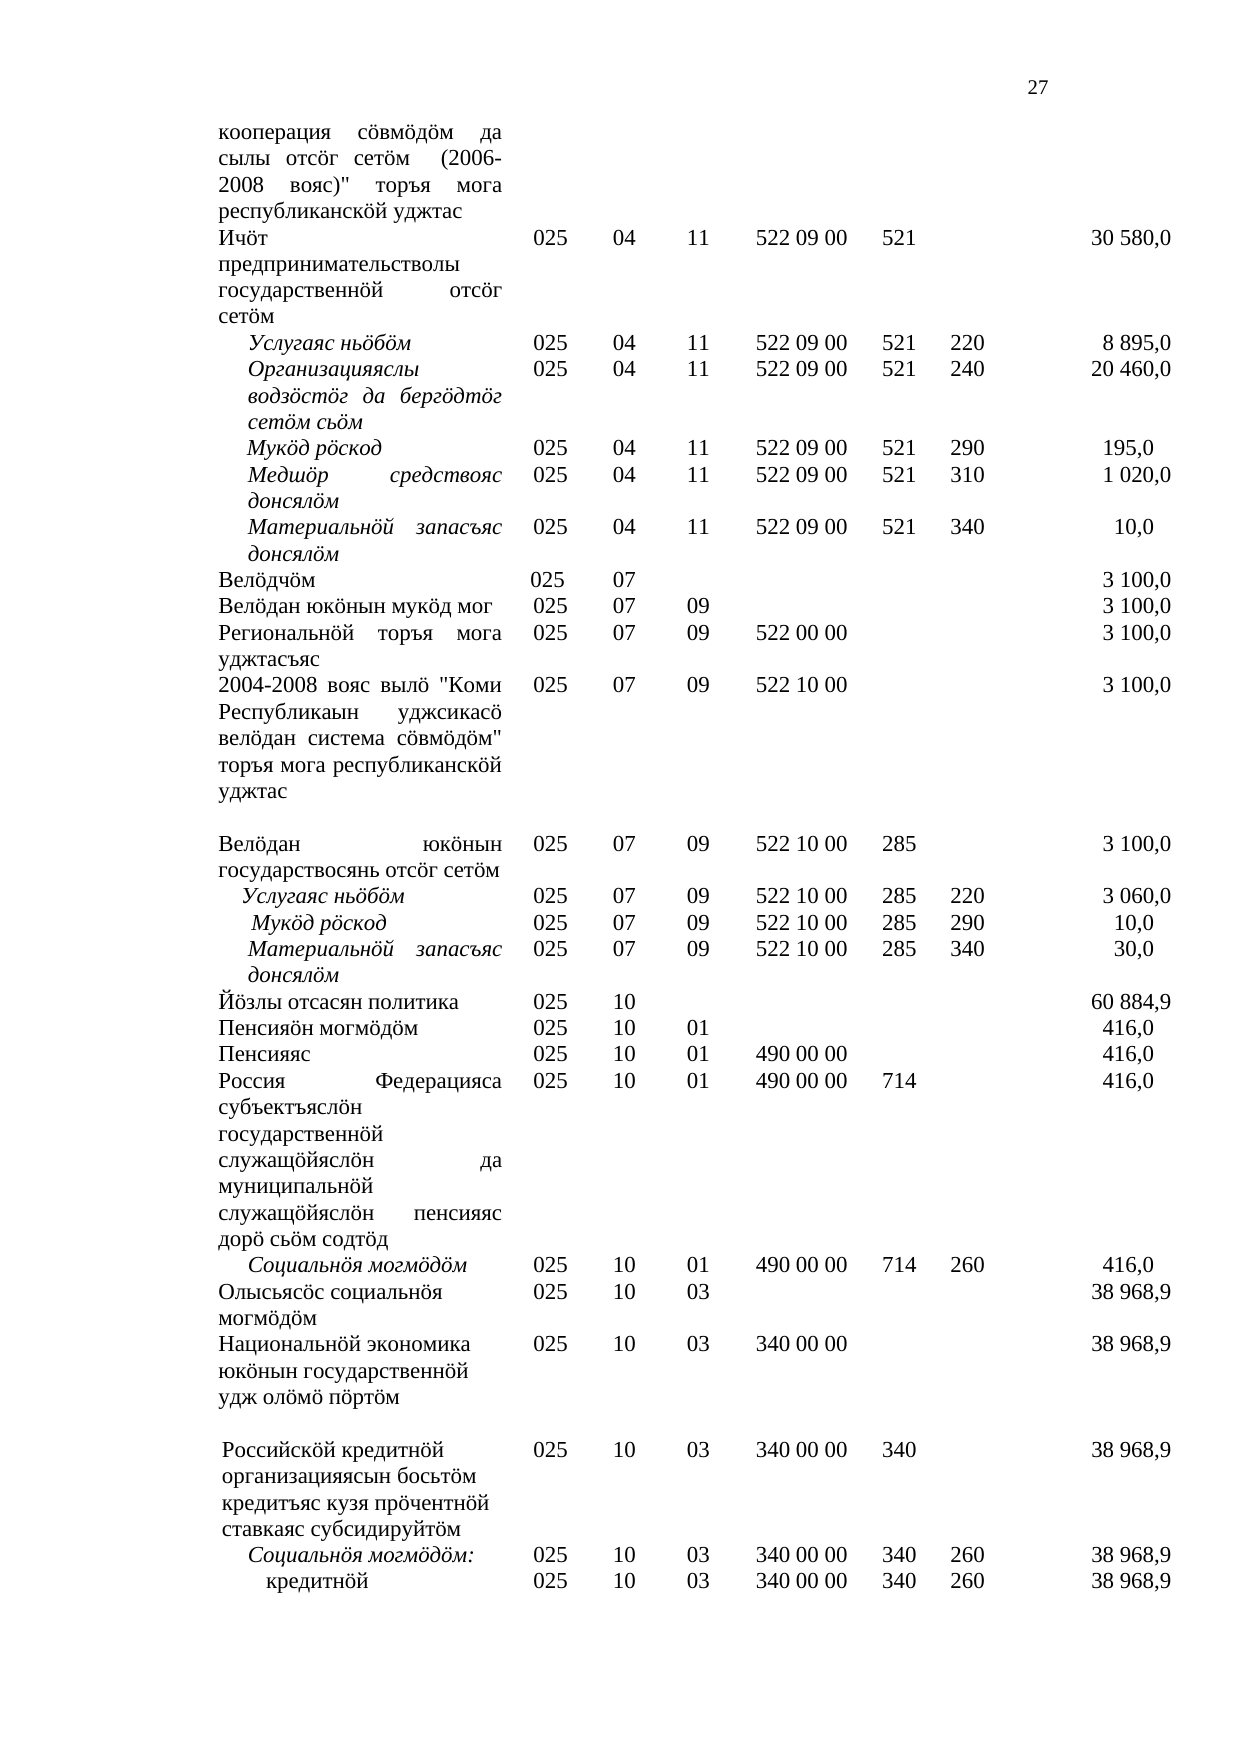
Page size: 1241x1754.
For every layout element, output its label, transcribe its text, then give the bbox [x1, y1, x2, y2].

table_cell 025 [513, 355, 587, 434]
table_cell 025 [513, 1330, 587, 1436]
table_cell 340 00 00 [735, 1436, 868, 1541]
table_cell 03 [661, 1278, 735, 1330]
table_cell 025 [513, 514, 587, 566]
table_cell 10 [587, 988, 661, 1014]
table_cell 490 00 00 [735, 1251, 868, 1278]
table_cell 522 00 00 [735, 619, 868, 672]
table_cell [735, 118, 868, 223]
table_cell 522 09 00 [735, 355, 868, 434]
table_cell 38 968,9 [1004, 1568, 1182, 1594]
table_cell 07 [587, 935, 661, 988]
table_cell 416,0 [1004, 1067, 1182, 1251]
table_cell [930, 1014, 1004, 1041]
table_cell [930, 566, 1004, 592]
table_cell 285 [868, 883, 930, 909]
table_cell [1183, 355, 1227, 434]
table_cell 11 [661, 514, 735, 566]
table_cell 20 460,0 [1004, 355, 1182, 434]
table_cell 285 [868, 830, 930, 882]
table_cell 09 [661, 830, 735, 882]
table_cell 522 10 00 [735, 830, 868, 882]
table_cell [1183, 1278, 1227, 1330]
table_cell 03 [661, 1568, 735, 1594]
table_cell 025 [513, 1067, 587, 1251]
table_cell 01 [661, 1067, 735, 1251]
table_cell [1183, 1251, 1227, 1278]
table_cell 09 [661, 909, 735, 935]
table_cell 490 00 00 [735, 1041, 868, 1067]
table_cell Социальнöя могмöдöм [207, 1251, 513, 1278]
table_cell 025 [513, 461, 587, 513]
table_cell 025 [513, 1251, 587, 1278]
table_cell 025 [513, 830, 587, 882]
table_cell 10 [587, 1278, 661, 1330]
table_cell Мукöд рöскод [207, 434, 513, 461]
table_cell 11 [661, 355, 735, 434]
table_cell 025 [513, 935, 587, 988]
table_cell 3 100,0 [1004, 619, 1182, 672]
table_cell кооперация сöвмöдöм да сылы отсöг сетöм (2006-2008 вояс)" торъя мога республиканскöй уджтас [207, 118, 513, 223]
table_cell Россия Федерацияса субъектъяслöн государственнöй служащöйяслöн да муниципальнöй служащöйяслöн пенсияяс дорö сьöм содтöд [207, 1067, 513, 1251]
table_cell Региональнöй торъя мога уджтасъяс [207, 619, 513, 672]
table_cell [1183, 118, 1227, 223]
table_cell 3 100,0 [1004, 830, 1182, 882]
table_cell 416,0 [1004, 1041, 1182, 1067]
table_cell [930, 1278, 1004, 1330]
table_cell 11 [661, 329, 735, 355]
table_cell 025 [513, 619, 587, 672]
table_cell [1004, 118, 1182, 223]
table_cell [930, 988, 1004, 1014]
table_cell 09 [661, 883, 735, 909]
table_cell [661, 566, 735, 592]
table_cell 025 [513, 329, 587, 355]
table_cell 714 [868, 1251, 930, 1278]
table_cell 025 [513, 434, 587, 461]
table_cell [1183, 434, 1227, 461]
table_cell 10 [587, 1541, 661, 1568]
table_cell [868, 619, 930, 672]
table_cell [587, 118, 661, 223]
table_cell 11 [661, 434, 735, 461]
table_cell Социальнöя могмöдöм: [207, 1541, 513, 1568]
table_cell [1183, 514, 1227, 566]
table_cell 8 895,0 [1004, 329, 1182, 355]
table_cell 310 [930, 461, 1004, 513]
table_cell 416,0 [1004, 1251, 1182, 1278]
table_cell 3 100,0 [1004, 593, 1182, 619]
table_cell 025 [513, 1541, 587, 1568]
table_cell [930, 118, 1004, 223]
table_cell 025 [513, 1278, 587, 1330]
table_cell 11 [661, 461, 735, 513]
table_cell [868, 566, 930, 592]
table_cell 38 968,9 [1004, 1278, 1182, 1330]
table_cell [1183, 1067, 1227, 1251]
table_cell [868, 672, 930, 830]
table_cell 10 [587, 1330, 661, 1436]
table_cell 04 [587, 224, 661, 329]
table_cell [868, 988, 930, 1014]
table_cell [1183, 566, 1227, 592]
table_cell 522 09 00 [735, 224, 868, 329]
table_cell [868, 593, 930, 619]
table_cell 3 060,0 [1004, 883, 1182, 909]
table_cell 240 [930, 355, 1004, 434]
table_cell 38 968,9 [1004, 1436, 1182, 1541]
table_cell 10 [587, 1067, 661, 1251]
table_cell 2004-2008 вояс вылö "Коми Республикаын уджсикасö велöдан система сöвмöдöм" торъя мога республиканскöй уджтас [207, 672, 513, 830]
table_cell 1 020,0 [1004, 461, 1182, 513]
table_cell [930, 672, 1004, 830]
table_cell [735, 593, 868, 619]
table_cell 30 580,0 [1004, 224, 1182, 329]
table_cell 285 [868, 935, 930, 988]
table_cell [1183, 461, 1227, 513]
table_cell Медшöр средствояс донсялöм [207, 461, 513, 513]
table_cell 09 [661, 593, 735, 619]
table_cell 10,0 [1004, 909, 1182, 935]
table_cell [868, 118, 930, 223]
table_cell [735, 988, 868, 1014]
table_cell 522 09 00 [735, 329, 868, 355]
table_cell [1183, 224, 1227, 329]
table_cell 07 [587, 566, 661, 592]
table_cell 522 10 00 [735, 909, 868, 935]
table_cell 522 09 00 [735, 461, 868, 513]
table_cell [930, 224, 1004, 329]
table_cell 285 [868, 909, 930, 935]
table_cell [1183, 935, 1227, 988]
table_cell [735, 1278, 868, 1330]
table_cell [513, 118, 587, 223]
table_cell 04 [587, 329, 661, 355]
table_cell 3 100,0 [1004, 566, 1182, 592]
table_cell [735, 1014, 868, 1041]
table_cell [1183, 1041, 1227, 1067]
table_cell 340 [868, 1436, 930, 1541]
table_cell кредитнöй [207, 1568, 513, 1594]
table_cell [1183, 1541, 1227, 1568]
table_cell 260 [930, 1568, 1004, 1594]
table_cell 025 [513, 1568, 587, 1594]
table_cell 220 [930, 883, 1004, 909]
table_cell [868, 1330, 930, 1436]
table_cell [1183, 1330, 1227, 1436]
table_cell [930, 1330, 1004, 1436]
table_cell 340 00 00 [735, 1541, 868, 1568]
table_cell Материальнöй запасъяс донсялöм [207, 514, 513, 566]
table_cell 521 [868, 514, 930, 566]
table_cell [1183, 830, 1227, 882]
table_cell Услугаяс ньöбöм [207, 329, 513, 355]
table_cell [868, 1041, 930, 1067]
table_cell 025 [513, 1041, 587, 1067]
table_cell 340 [868, 1568, 930, 1594]
table_cell 025 [513, 883, 587, 909]
table_cell 522 10 00 [735, 672, 868, 830]
table_cell Услугаяс ньöбöм [207, 883, 513, 909]
table_cell 09 [661, 672, 735, 830]
table_cell [868, 1014, 930, 1041]
table_cell 10 [587, 1568, 661, 1594]
table_cell [1183, 619, 1227, 672]
table_cell 01 [661, 1014, 735, 1041]
table_cell [1183, 593, 1227, 619]
table_cell 10 [587, 1436, 661, 1541]
table_cell 522 09 00 [735, 434, 868, 461]
table_cell Пенсияяс [207, 1041, 513, 1067]
table_cell 290 [930, 434, 1004, 461]
table_cell 03 [661, 1541, 735, 1568]
table_cell [930, 1041, 1004, 1067]
table_cell [661, 988, 735, 1014]
table_cell 340 00 00 [735, 1568, 868, 1594]
table_cell 521 [868, 329, 930, 355]
table_cell [930, 1436, 1004, 1541]
table_cell 522 09 00 [735, 514, 868, 566]
table_cell [661, 118, 735, 223]
table_cell Российскöй кредитнöй организацияясын босьтöм кредитъяс кузя прöчентнöй ставкаяс субсидируйтöм [207, 1436, 513, 1541]
table_cell 60 884,9 [1004, 988, 1182, 1014]
table_cell [1183, 672, 1227, 830]
table_cell 340 [930, 935, 1004, 988]
table_cell 220 [930, 329, 1004, 355]
table_cell 290 [930, 909, 1004, 935]
table_cell 03 [661, 1436, 735, 1541]
table_cell Велöдчöм [207, 566, 513, 592]
table_cell [930, 619, 1004, 672]
table_cell [1183, 1014, 1227, 1041]
table_cell [1183, 909, 1227, 935]
table_cell 025 [513, 1436, 587, 1541]
table_cell 07 [587, 672, 661, 830]
table_cell 09 [661, 619, 735, 672]
table_cell 07 [587, 593, 661, 619]
table_cell [1183, 988, 1227, 1014]
table_cell 07 [587, 909, 661, 935]
table_cell Мукöд рöскод [207, 909, 513, 935]
table_cell [930, 1067, 1004, 1251]
table_cell 025 [513, 909, 587, 935]
table_cell 025 [513, 566, 587, 592]
table_cell 04 [587, 514, 661, 566]
table_cell 11 [661, 224, 735, 329]
table_cell Пенсияöн могмöдöм [207, 1014, 513, 1041]
table_cell 521 [868, 461, 930, 513]
table_cell 10 [587, 1251, 661, 1278]
table_cell 260 [930, 1541, 1004, 1568]
table_cell Велöдан юкöнын мукöд мог [207, 593, 513, 619]
table_cell 522 10 00 [735, 935, 868, 988]
table_cell 025 [513, 224, 587, 329]
table_cell Олысьясöс социальнöя могмöдöм [207, 1278, 513, 1330]
table_cell 01 [661, 1041, 735, 1067]
table_cell 03 [661, 1330, 735, 1436]
table_cell Велöдан юкöнын государствосянь отсöг сетöм [207, 830, 513, 882]
table_cell 04 [587, 355, 661, 434]
table_cell Йöзлы отсасян политика [207, 988, 513, 1014]
table_cell 04 [587, 461, 661, 513]
table_cell 04 [587, 434, 661, 461]
table_cell 025 [513, 1014, 587, 1041]
table_cell 260 [930, 1251, 1004, 1278]
table_cell 340 [868, 1541, 930, 1568]
table_cell 07 [587, 883, 661, 909]
table_cell [1183, 1436, 1227, 1541]
table_cell 521 [868, 434, 930, 461]
table_cell 07 [587, 619, 661, 672]
table_cell Ичöт предпринимательстволы государственнöй отсöг сетöм [207, 224, 513, 329]
table_cell 10 [587, 1041, 661, 1067]
table_cell 10 [587, 1014, 661, 1041]
table_cell 521 [868, 355, 930, 434]
table_cell [1183, 1568, 1227, 1594]
table_cell 025 [513, 593, 587, 619]
table_cell 38 968,9 [1004, 1541, 1182, 1568]
table_cell [735, 566, 868, 592]
table_cell 38 968,9 [1004, 1330, 1182, 1436]
table_cell [868, 1278, 930, 1330]
table_cell 3 100,0 [1004, 672, 1182, 830]
table_cell 490 00 00 [735, 1067, 868, 1251]
table_cell 30,0 [1004, 935, 1182, 988]
table_cell 521 [868, 224, 930, 329]
table_cell 01 [661, 1251, 735, 1278]
table_cell 522 10 00 [735, 883, 868, 909]
table_cell Материальнöй запасъяс донсялöм [207, 935, 513, 988]
table_cell 340 00 00 [735, 1330, 868, 1436]
table_cell 025 [513, 988, 587, 1014]
table_cell 10,0 [1004, 514, 1182, 566]
table_cell Организацияяслы водзöстöг да бергöдтöг сетöм сьöм [207, 355, 513, 434]
table_cell 195,0 [1004, 434, 1182, 461]
table_cell 07 [587, 830, 661, 882]
table_cell 340 [930, 514, 1004, 566]
table_cell Национальнöй экономика юкöнын государственнöй удж олöмö пöртöм [207, 1330, 513, 1436]
table_cell [930, 830, 1004, 882]
table_cell 714 [868, 1067, 930, 1251]
table_cell 025 [513, 672, 587, 830]
table_cell [1183, 883, 1227, 909]
table_cell 09 [661, 935, 735, 988]
table_cell 416,0 [1004, 1014, 1182, 1041]
table_cell [1183, 329, 1227, 355]
table_cell [930, 593, 1004, 619]
